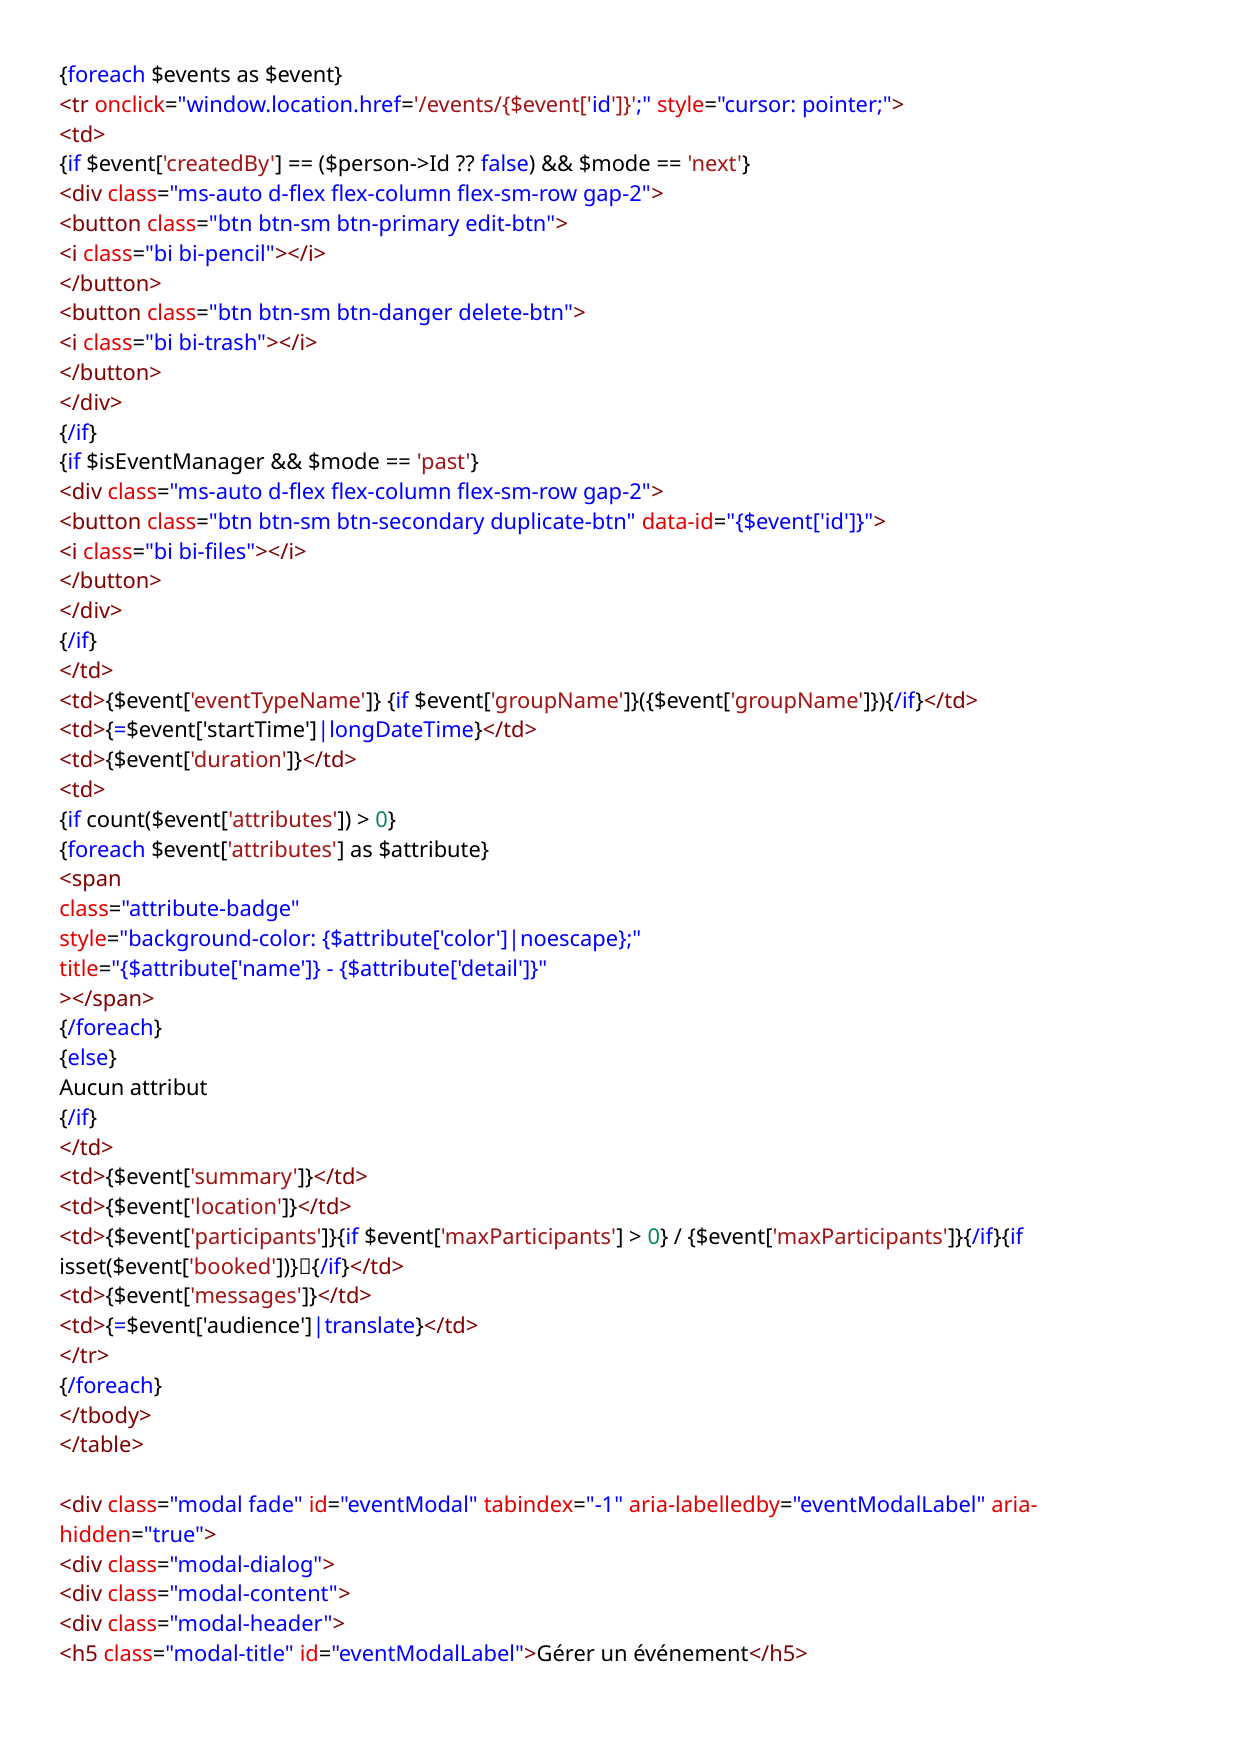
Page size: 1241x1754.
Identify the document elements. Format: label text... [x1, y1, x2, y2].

text <td>{$event['summary']}</td> [59, 1161, 1181, 1191]
text {/if} [59, 625, 1181, 655]
text <td>{=$event['audience']|translate}</td> [59, 1310, 1181, 1340]
text {if count($event['attributes']) > 0} [59, 804, 1181, 834]
text <td>{$event['participants']}{if $event['maxParticipants'] > 0} / {$event['maxParticipants']}{/if}{if isset($event['booked'])}👤{/if}</td> [59, 1221, 1181, 1281]
text {foreach $event['attributes'] as $attribute} [59, 834, 1181, 863]
text </td> [59, 1132, 1181, 1161]
text style="background-color: {$attribute['color']|noescape};" [59, 923, 1181, 953]
text <span [59, 863, 1181, 893]
text </td> [59, 655, 1181, 685]
text <td>{$event['location']}</td> [59, 1191, 1181, 1221]
text </button> [59, 357, 1181, 387]
text {/foreach} [59, 1370, 1181, 1400]
text ></span> [59, 983, 1181, 1012]
text Aucun attribut [59, 1072, 1181, 1102]
text <div class="ms-auto d-flex flex-column flex-sm-row gap-2"> [59, 178, 1181, 208]
text <i class="bi bi-pencil"></i> [59, 238, 1181, 268]
text <button class="btn btn-sm btn-danger delete-btn"> [59, 297, 1181, 327]
text <i class="bi bi-trash"></i> [59, 327, 1181, 357]
text <div class="modal-dialog"> [59, 1548, 1181, 1578]
text {foreach $events as $event} [59, 59, 1181, 89]
text {/if} [59, 1102, 1181, 1132]
text <div class="modal-header"> [59, 1608, 1181, 1638]
text {else} [59, 1042, 1181, 1072]
text <td>{$event['eventTypeName']} {if $event['groupName']}({$event['groupName']}){/if}</td> [59, 685, 1181, 714]
text </div> [59, 387, 1181, 417]
text title="{$attribute['name']} - {$attribute['detail']}" [59, 953, 1181, 983]
text </tbody> [59, 1400, 1181, 1429]
text <div class="modal fade" id="eventModal" tabindex="-1" aria-labelledby="eventModalLabel" aria-hidden="true"> [59, 1489, 1181, 1548]
text {/if} [59, 417, 1181, 446]
text {/foreach} [59, 1012, 1181, 1042]
text <div class="modal-content"> [59, 1578, 1181, 1608]
text </button> [59, 268, 1181, 297]
text </button> [59, 566, 1181, 595]
text <td>{$event['duration']}</td> [59, 744, 1181, 774]
text </tr> [59, 1340, 1181, 1370]
text {if $isEventManager && $mode == 'past'} [59, 446, 1181, 476]
text <button class="btn btn-sm btn-secondary duplicate-btn" data-id="{$event['id']}"> [59, 506, 1181, 536]
text <td> [59, 119, 1181, 148]
text </table> [59, 1429, 1181, 1459]
text </div> [59, 595, 1181, 625]
text <tr onclick="window.location.href='/events/{$event['id']}';" style="cursor: pointer;"> [59, 89, 1181, 119]
text <td> [59, 774, 1181, 804]
text <td>{=$event['startTime']|longDateTime}</td> [59, 714, 1181, 744]
text <button class="btn btn-sm btn-primary edit-btn"> [59, 208, 1181, 238]
text <i class="bi bi-files"></i> [59, 536, 1181, 566]
text <h5 class="modal-title" id="eventModalLabel">Gérer un événement</h5> [59, 1638, 1181, 1668]
text <td>{$event['messages']}</td> [59, 1281, 1181, 1310]
text <div class="ms-auto d-flex flex-column flex-sm-row gap-2"> [59, 476, 1181, 506]
text {if $event['createdBy'] == ($person->Id ?? false) && $mode == 'next'} [59, 148, 1181, 178]
text class="attribute-badge" [59, 893, 1181, 923]
